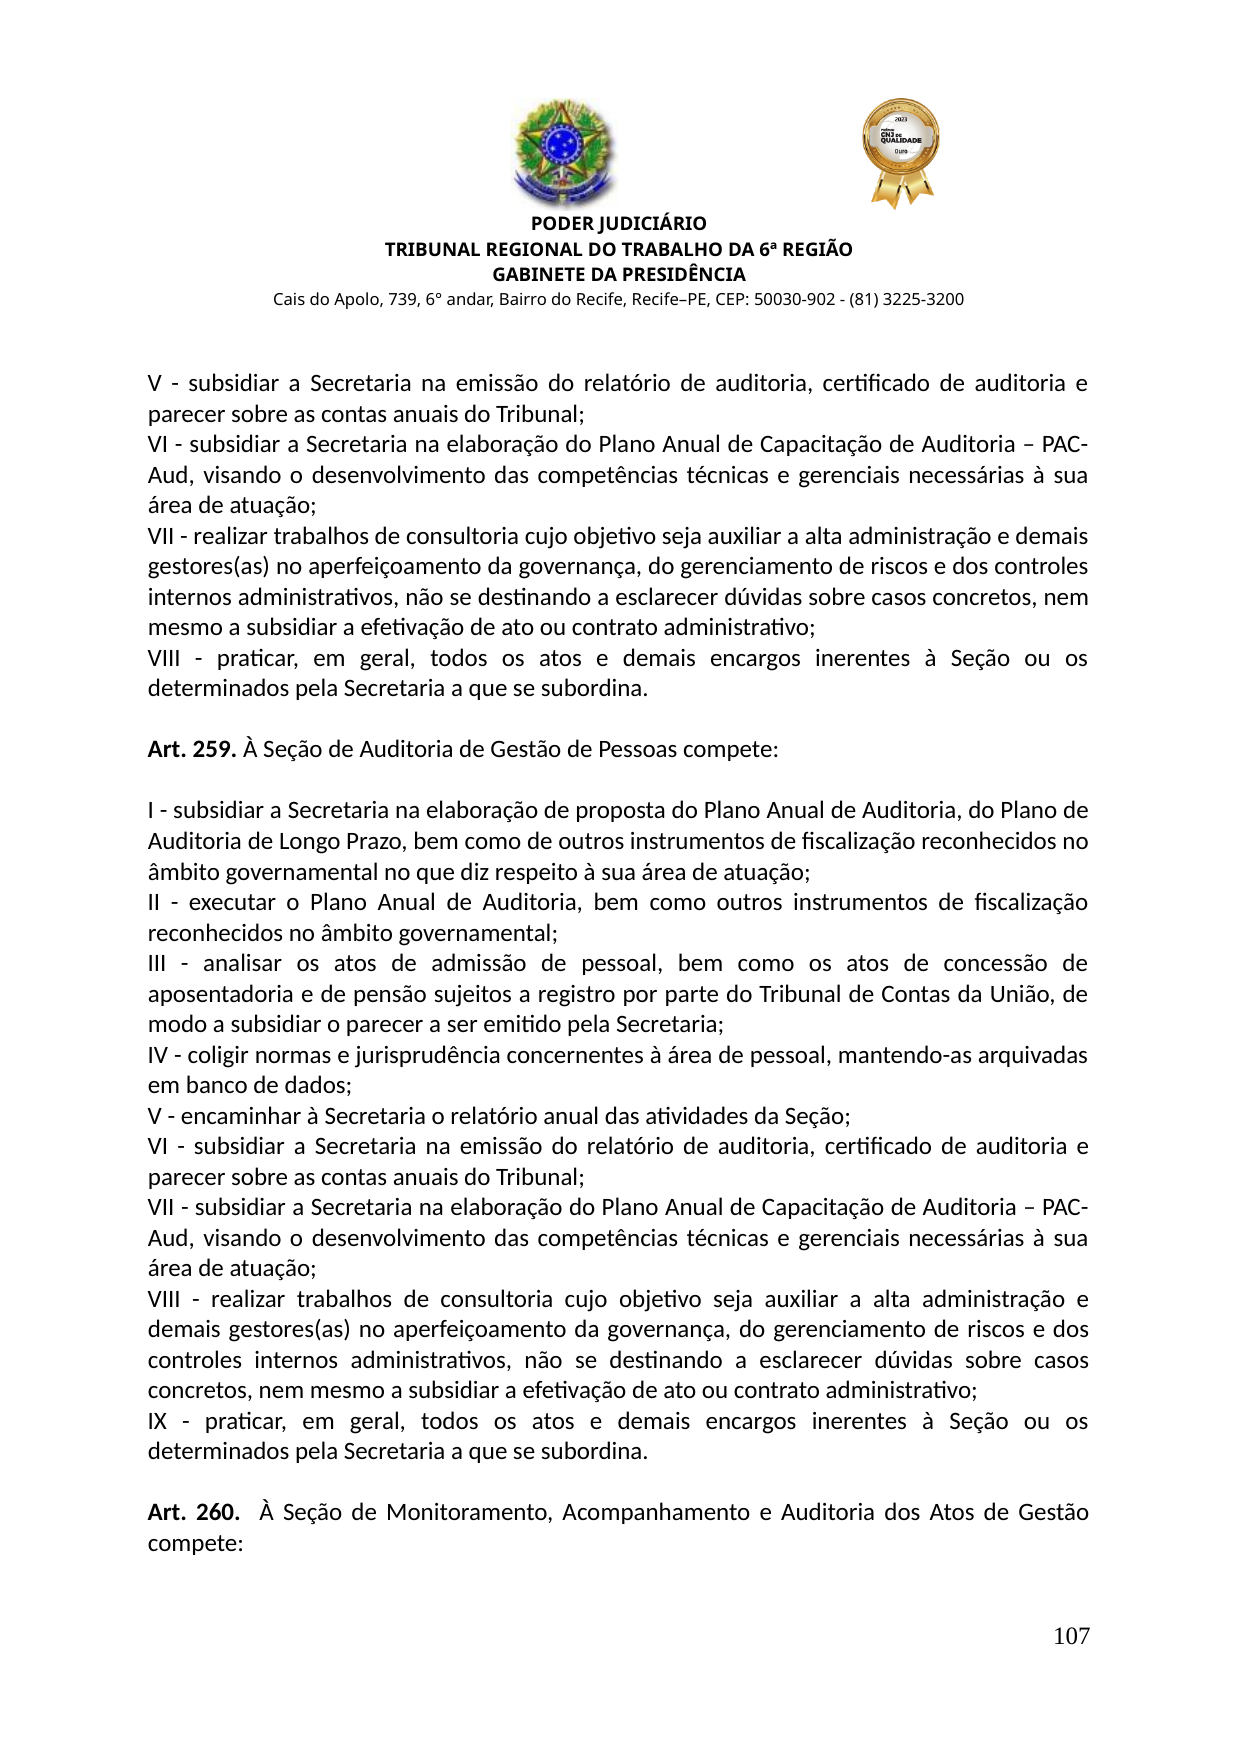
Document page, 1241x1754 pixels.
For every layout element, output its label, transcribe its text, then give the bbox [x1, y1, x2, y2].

text V - subsidiar a Secretaria na emissão do relatório de auditoria, certificado de auditoria e parecer sobre as contas anuais do Tribunal; [147, 367, 1090, 428]
text IX - praticar, em geral, todos os atos e demais encargos inerentes à Seção ou os determinados pela Secretaria a que se subordina. [147, 1405, 1090, 1466]
text Art. 260. À Seção de Monitoramento, Acompanhamento e Auditoria dos Atos de Gestão compete: [147, 1497, 1090, 1558]
text IV - coligir normas e jurisprudência concernentes à área de pessoal, mantendo-as arquivadas em banco de dados; [147, 1039, 1090, 1100]
text VIII - praticar, em geral, todos os atos e demais encargos inerentes à Seção ou os determinados pela Secretaria a que se subordina. [147, 642, 1090, 703]
text Art. 259. À Seção de Auditoria de Gestão de Pessoas compete: [147, 733, 1090, 764]
text VII - subsidiar a Secretaria na elaboração do Plano Anual de Capacitação de Auditoria – PAC-Aud, visando o desenvolvimento das competências técnicas e gerenciais necessárias à sua área de atuação; [147, 1191, 1090, 1283]
text VIII - realizar trabalhos de consultoria cujo objetivo seja auxiliar a alta administração e demais gestores(as) no aperfeiçoamento da governança, do gerenciamento de riscos e dos controles internos administrativos, não se destinando a esclarecer dúvidas sobre casos concretos, nem mesmo a subsidiar a efetivação de ato ou contrato administrativo; [147, 1283, 1090, 1405]
text VI - subsidiar a Secretaria na elaboração do Plano Anual de Capacitação de Auditoria – PAC-Aud, visando o desenvolvimento das competências técnicas e gerenciais necessárias à sua área de atuação; [147, 428, 1090, 520]
text VII - realizar trabalhos de consultoria cujo objetivo seja auxiliar a alta administração e demais gestores(as) no aperfeiçoamento da governança, do gerenciamento de riscos e dos controles internos administrativos, não se destinando a esclarecer dúvidas sobre casos concretos, nem mesmo a subsidiar a efetivação de ato ou contrato administrativo; [147, 520, 1090, 642]
text I - subsidiar a Secretaria na elaboração de proposta do Plano Anual de Auditoria, do Plano de Auditoria de Longo Prazo, bem como de outros instrumentos de fiscalização reconhecidos no âmbito governamental no que diz respeito à sua área de atuação; [147, 794, 1090, 886]
text VI - subsidiar a Secretaria na emissão do relatório de auditoria, certificado de auditoria e parecer sobre as contas anuais do Tribunal; [147, 1130, 1090, 1191]
text III - analisar os atos de admissão de pessoal, bem como os atos de concessão de aposentadoria e de pensão sujeitos a registro por parte do Tribunal de Contas da União, de modo a subsidiar o parecer a ser emitido pela Secretaria; [147, 947, 1090, 1039]
text II - executar o Plano Anual de Auditoria, bem como outros instrumentos de fiscalização reconhecidos no âmbito governamental; [147, 886, 1090, 947]
text V - encaminhar à Secretaria o relatório anual das atividades da Seção; [147, 1100, 1090, 1130]
